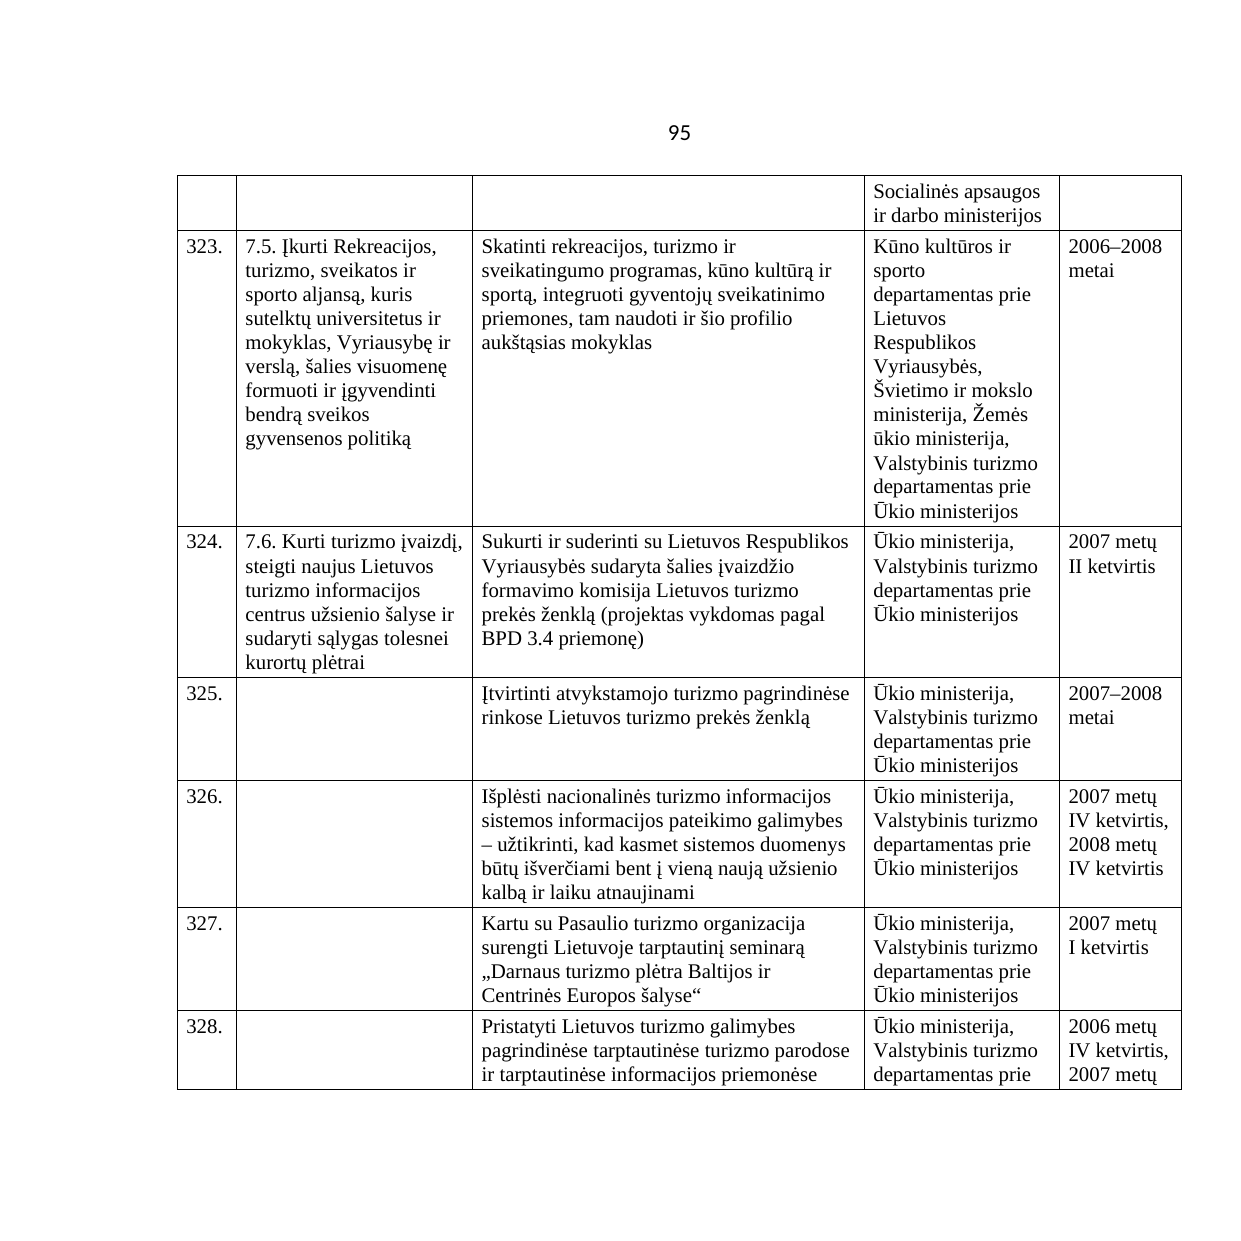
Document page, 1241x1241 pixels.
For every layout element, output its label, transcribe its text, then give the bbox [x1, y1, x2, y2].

table_cell Kūno kultūros ir sporto departamentas prie Lietuvos Respublikos Vyriausybės, Švietimo ir mokslo ministerija, Žemės ūkio ministerija, Valstybinis turizmo departamentas prie Ūkio ministerijos [865, 231, 1059, 526]
table_cell [237, 781, 472, 907]
table_cell [237, 678, 472, 780]
table_cell 324. [178, 527, 236, 677]
table_cell 2007 metų II ketvirtis [1060, 527, 1181, 677]
table_cell [473, 176, 864, 230]
table_cell 2006–2008 metai [1060, 231, 1181, 526]
table_cell Skatinti rekreacijos, turizmo ir sveikatingumo programas, kūno kultūrą ir sportą, integruoti gyventojų sveikatinimo priemones, tam naudoti ir šio profilio aukštąsias mokyklas [473, 231, 864, 526]
table_cell Ūkio ministerija, Valstybinis turizmo departamentas prie Ūkio ministerijos [865, 678, 1059, 780]
table_cell 323. [178, 231, 236, 526]
table_cell Socialinės apsaugos ir darbo ministerijos [865, 176, 1059, 230]
table_cell 2007 metų IV ketvirtis, 2008 metų IV ketvirtis [1060, 781, 1181, 907]
table_cell [1060, 176, 1181, 230]
table_cell 326. [178, 781, 236, 907]
table_cell Ūkio ministerija, Valstybinis turizmo departamentas prie Ūkio ministerijos [865, 527, 1059, 677]
table_cell Ūkio ministerija, Valstybinis turizmo departamentas prie [865, 1011, 1059, 1089]
table_cell Išplėsti nacionalinės turizmo informacijos sistemos informacijos pateikimo galimybes – užtikrinti, kad kasmet sistemos duomenys būtų išverčiami bent į vieną naują užsienio kalbą ir laiku atnaujinami [473, 781, 864, 907]
table_cell 7.5. Įkurti Rekreacijos, turizmo, sveikatos ir sporto aljansą, kuris sutelktų universitetus ir mokyklas, Vyriausybę ir verslą, šalies visuomenę formuoti ir įgyvendinti bendrą sveikos gyvensenos politiką [237, 231, 472, 526]
table_cell Pristatyti Lietuvos turizmo galimybes pagrindinėse tarptautinėse turizmo parodose ir tarptautinėse informacijos priemonėse [473, 1011, 864, 1089]
table_cell 2006 metų IV ketvirtis, 2007 metų [1060, 1011, 1181, 1089]
table_cell Sukurti ir suderinti su Lietuvos Respublikos Vyriausybės sudaryta šalies įvaizdžio formavimo komisija Lietuvos turizmo prekės ženklą (projektas vykdomas pagal BPD 3.4 priemonę) [473, 527, 864, 677]
table_cell 327. [178, 908, 236, 1010]
table_cell Ūkio ministerija, Valstybinis turizmo departamentas prie Ūkio ministerijos [865, 781, 1059, 907]
table_cell 7.6. Kurti turizmo įvaizdį, steigti naujus Lietuvos turizmo informacijos centrus užsienio šalyse ir sudaryti sąlygas tolesnei kurortų plėtrai [237, 527, 472, 677]
table_cell [237, 176, 472, 230]
table_cell Įtvirtinti atvykstamojo turizmo pagrindinėse rinkose Lietuvos turizmo prekės ženklą [473, 678, 864, 780]
table_cell 2007 metų I ketvirtis [1060, 908, 1181, 1010]
table_cell [178, 176, 236, 230]
table_cell Ūkio ministerija, Valstybinis turizmo departamentas prie Ūkio ministerijos [865, 908, 1059, 1010]
table_cell Kartu su Pasaulio turizmo organizacija surengti Lietuvoje tarptautinį seminarą „Darnaus turizmo plėtra Baltijos ir Centrinės Europos šalyse“ [473, 908, 864, 1010]
table_cell 325. [178, 678, 236, 780]
table_cell [237, 1011, 472, 1089]
table_cell 328. [178, 1011, 236, 1089]
table_cell 2007–2008 metai [1060, 678, 1181, 780]
table_cell [237, 908, 472, 1010]
